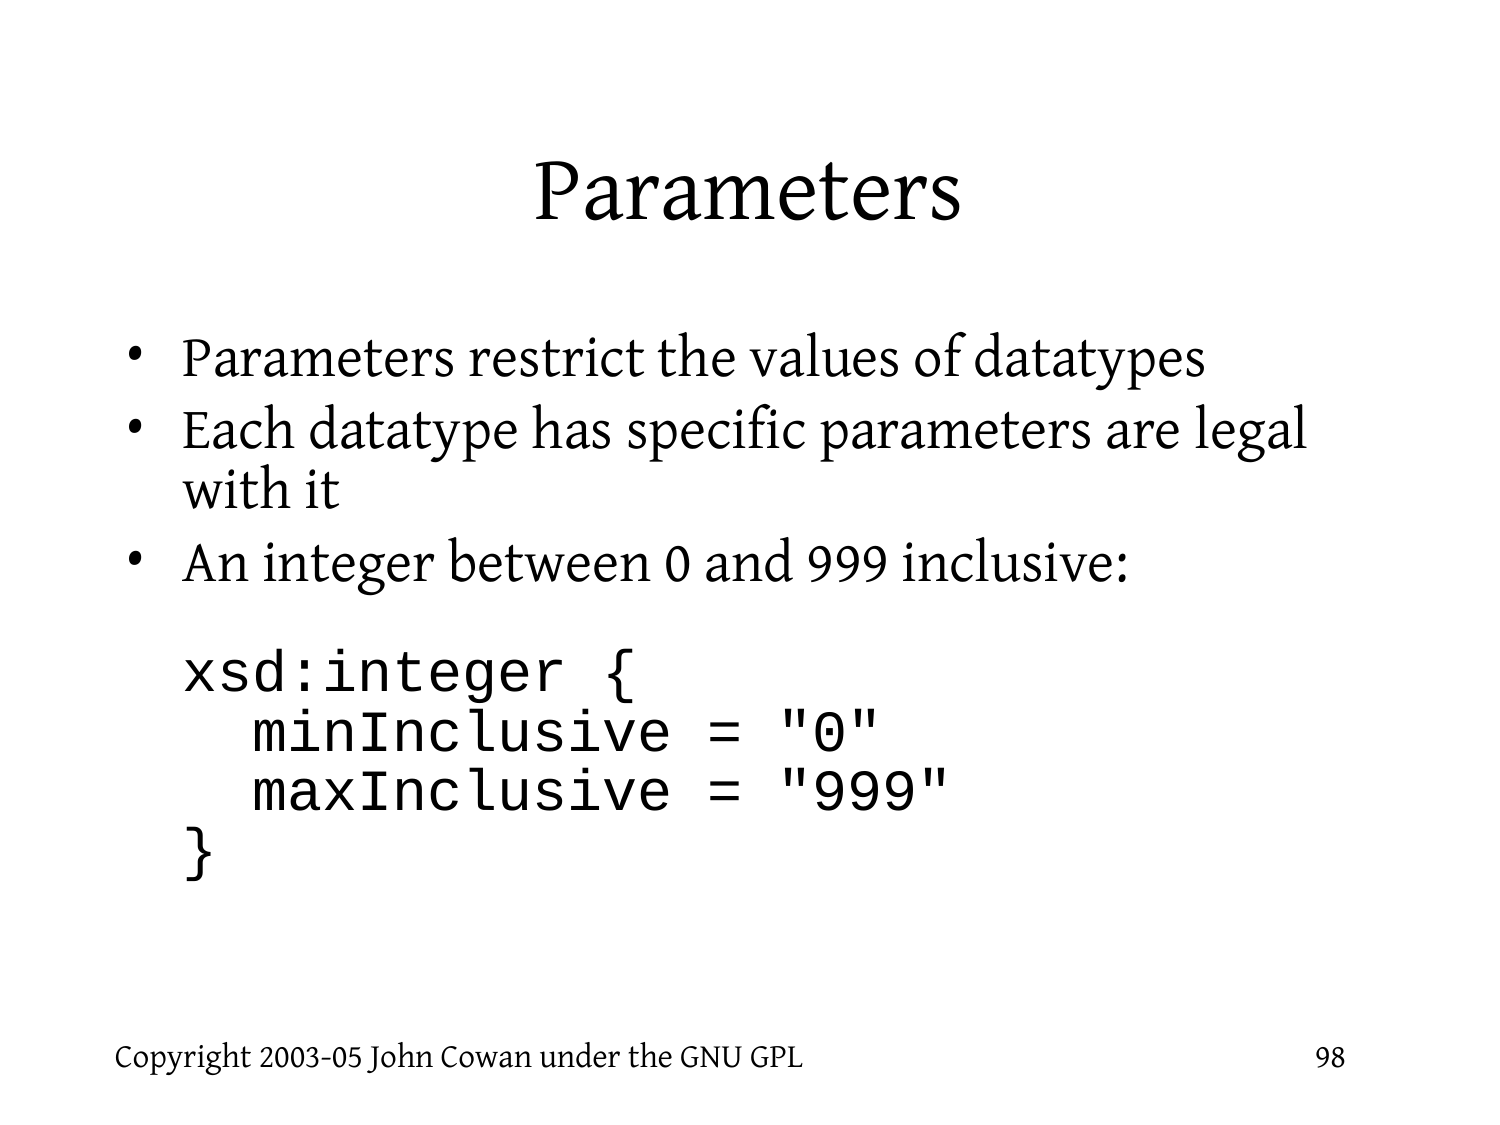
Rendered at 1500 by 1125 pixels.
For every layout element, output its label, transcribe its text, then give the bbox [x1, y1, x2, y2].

list Parameters restrict the values of datatypes Each datatype has specific parameters are legal with it An integer between 0 and 999 inclusive: xsd:integer { minInclusive = "0" maxInclusive = "999" } [112, 324, 1388, 1000]
title Parameters [112, 99, 1388, 288]
